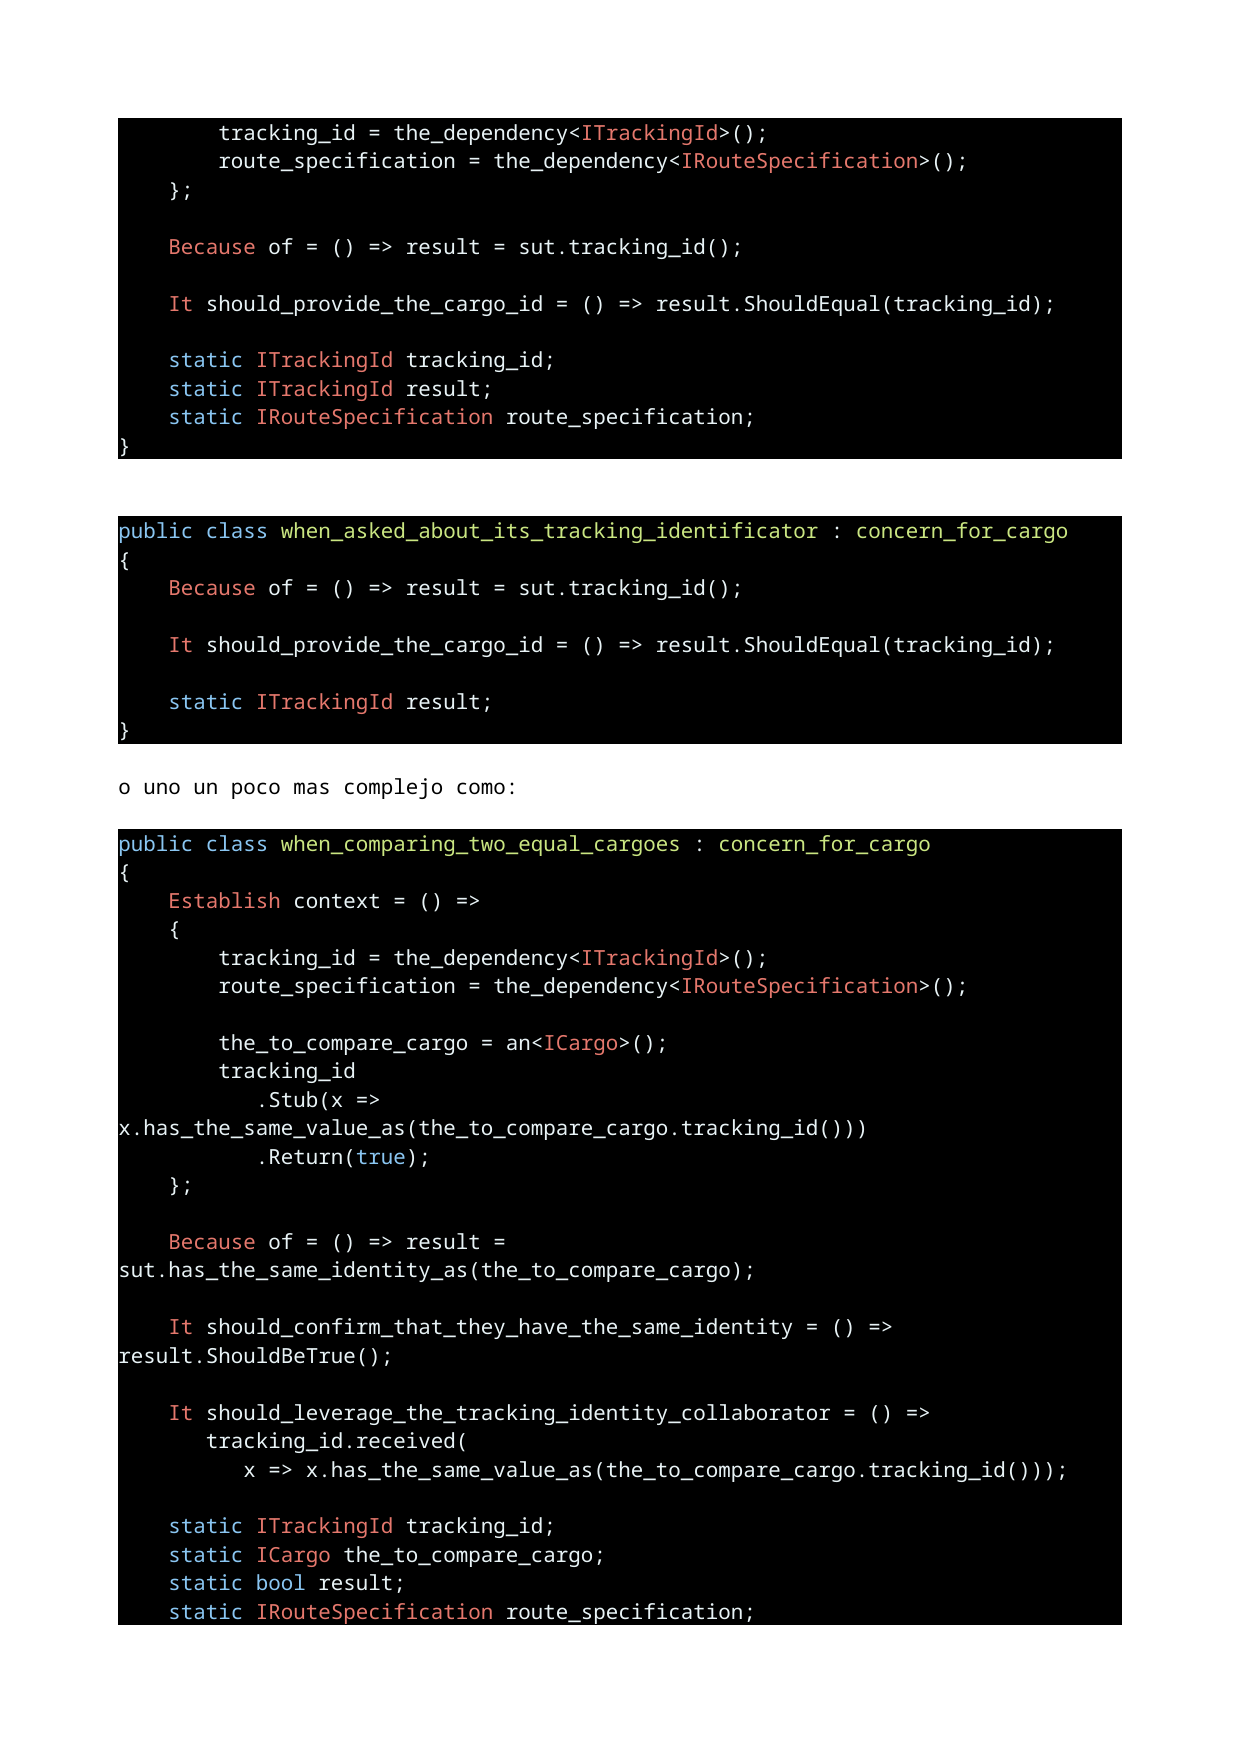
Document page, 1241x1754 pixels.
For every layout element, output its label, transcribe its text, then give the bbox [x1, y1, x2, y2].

text { [118, 857, 1122, 886]
text tracking_id [118, 1057, 1122, 1085]
text .Stub(x => x.has_the_same_value_as(the_to_compare_cargo.tracking_id())) [118, 1085, 1122, 1142]
text tracking_id.received( [118, 1426, 1122, 1455]
text static ITrackingId tracking_id; [118, 1512, 1122, 1540]
text the_to_compare_cargo = an<ICargo>(); [118, 1028, 1122, 1057]
text Because of = () => result = sut.tracking_id(); [118, 232, 1122, 260]
text It should_provide_the_cargo_id = () => result.ShouldEqual(tracking_id); [118, 630, 1122, 658]
text static IRouteSpecification route_specification; [118, 402, 1122, 431]
text static ICargo the_to_compare_cargo; [118, 1540, 1122, 1568]
text } [118, 715, 1122, 744]
text }; [118, 1170, 1122, 1199]
text Because of = () => result = sut.tracking_id(); [118, 573, 1122, 602]
text Because of = () => result = sut.has_the_same_identity_as(the_to_compare_cargo); [118, 1227, 1122, 1284]
text Establish context = () => [118, 886, 1122, 914]
text static ITrackingId tracking_id; [118, 346, 1122, 374]
text public class when_comparing_two_equal_cargoes : concern_for_cargo [118, 829, 1122, 857]
text It should_leverage_the_tracking_identity_collaborator = () => [118, 1398, 1122, 1426]
text { [118, 545, 1122, 573]
text route_specification = the_dependency<IRouteSpecification>(); [118, 147, 1122, 175]
text public class when_asked_about_its_tracking_identificator : concern_for_cargo [118, 516, 1122, 545]
text route_specification = the_dependency<IRouteSpecification>(); [118, 971, 1122, 1000]
text It should_confirm_that_they_have_the_same_identity = () => result.ShouldBeTrue(); [118, 1312, 1122, 1369]
text o uno un poco mas complejo como: [118, 772, 1122, 801]
text } [118, 431, 1122, 459]
text static IRouteSpecification route_specification; [118, 1597, 1122, 1625]
text It should_provide_the_cargo_id = () => result.ShouldEqual(tracking_id); [118, 289, 1122, 317]
text tracking_id = the_dependency<ITrackingId>(); [118, 118, 1122, 147]
text .Return(true); [118, 1142, 1122, 1170]
text x => x.has_the_same_value_as(the_to_compare_cargo.tracking_id())); [118, 1455, 1122, 1483]
text static bool result; [118, 1568, 1122, 1597]
text { [118, 914, 1122, 943]
text static ITrackingId result; [118, 374, 1122, 402]
text tracking_id = the_dependency<ITrackingId>(); [118, 943, 1122, 971]
text static ITrackingId result; [118, 687, 1122, 715]
text }; [118, 175, 1122, 203]
